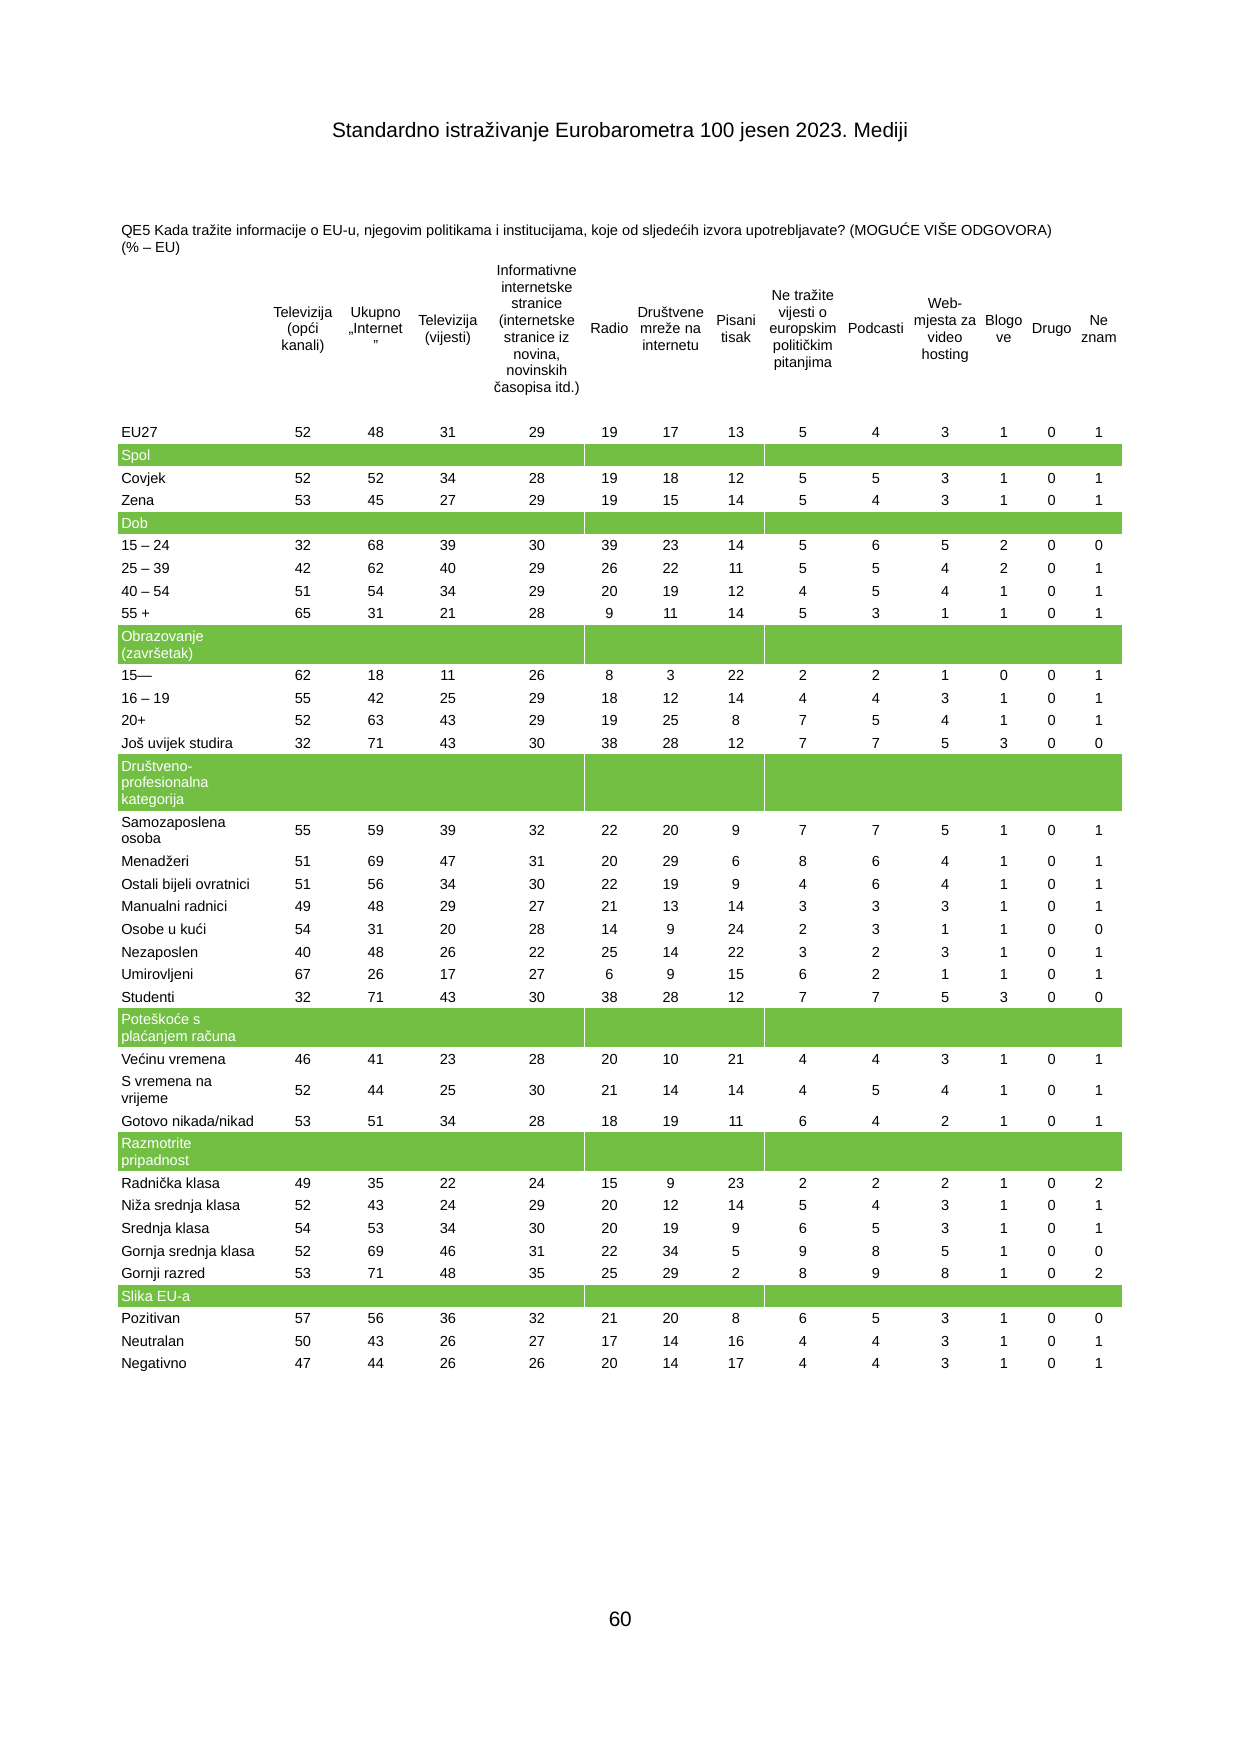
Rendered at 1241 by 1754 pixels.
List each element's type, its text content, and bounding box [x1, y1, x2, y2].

table_cell Spol [118, 444, 261, 466]
table_cell [634, 1008, 707, 1047]
table_cell 30 [489, 873, 584, 895]
table_cell [911, 399, 979, 421]
table_cell 3 [911, 489, 979, 512]
table_cell 3 [841, 895, 911, 918]
table_cell 51 [261, 850, 344, 872]
table_cell 16 [707, 1330, 764, 1352]
table_cell Većinu vremena [118, 1048, 261, 1070]
table_cell 26 [489, 1352, 584, 1375]
table_cell [585, 1008, 634, 1047]
table_cell 12 [707, 466, 764, 489]
table_cell Pisani tisak [707, 259, 764, 398]
table_cell 0 [1028, 489, 1075, 512]
table_cell 15 [707, 963, 764, 986]
table_cell [979, 625, 1028, 664]
table_cell 14 [634, 1070, 707, 1109]
table_cell 22 [407, 1171, 489, 1194]
table_cell [489, 625, 584, 664]
table_cell 20 [585, 1217, 634, 1239]
table_cell [407, 512, 489, 534]
table_cell 9 [841, 1262, 911, 1284]
table_cell 15— [118, 664, 261, 687]
table_cell 20 [407, 918, 489, 940]
table_cell 0 [1028, 895, 1075, 918]
table_cell [489, 1285, 584, 1307]
table_cell 1 [1075, 687, 1122, 709]
table_cell [707, 512, 764, 534]
table_cell 53 [261, 1110, 344, 1132]
table_cell 71 [344, 986, 407, 1008]
table_cell 1 [979, 1352, 1028, 1375]
table_cell [1028, 512, 1075, 534]
table_cell 25 [585, 940, 634, 963]
table_cell 0 [1028, 534, 1075, 557]
table_cell 0 [1028, 602, 1075, 624]
table_cell [344, 625, 407, 664]
table_cell 0 [1075, 918, 1122, 940]
table_cell 0 [1028, 709, 1075, 732]
table_cell 51 [261, 579, 344, 602]
table_cell 7 [765, 709, 841, 732]
table_cell [634, 512, 707, 534]
table_cell Ne znam [1075, 259, 1122, 398]
table_cell [118, 259, 261, 398]
table_cell 36 [407, 1307, 489, 1330]
table_cell 14 [707, 534, 764, 557]
table_cell Društveno-profesionalna kategorija [118, 754, 261, 811]
table_cell [911, 1008, 979, 1047]
table_cell 21 [707, 1048, 764, 1070]
table_cell [841, 1008, 911, 1047]
table_cell 5 [707, 1239, 764, 1262]
table_cell 2 [841, 1171, 911, 1194]
table_cell 0 [1028, 1110, 1075, 1132]
table_cell 7 [841, 986, 911, 1008]
table_cell 42 [261, 557, 344, 579]
table_cell 0 [1028, 986, 1075, 1008]
table_cell 63 [344, 709, 407, 732]
table_cell 2 [765, 918, 841, 940]
table_cell 0 [1028, 1352, 1075, 1375]
table_cell 3 [911, 940, 979, 963]
table_cell 5 [765, 534, 841, 557]
table_cell 6 [765, 1110, 841, 1132]
table_cell [261, 754, 344, 811]
table_cell 21 [585, 895, 634, 918]
table_cell 0 [1028, 940, 1075, 963]
table_cell 2 [707, 1262, 764, 1284]
table_cell 4 [841, 489, 911, 512]
table_cell 55 [261, 811, 344, 850]
table_cell 47 [261, 1352, 344, 1375]
table_cell 1 [1075, 850, 1122, 872]
table_cell 0 [1028, 1217, 1075, 1239]
table_cell 2 [1075, 1262, 1122, 1284]
table_cell 1 [979, 1194, 1028, 1217]
table_cell 34 [407, 579, 489, 602]
table_cell 20 [585, 579, 634, 602]
table_cell 22 [707, 664, 764, 687]
table_cell Informativne internetske stranice (internetske stranice iz novina, novinskih časopisa itd.) [489, 259, 584, 398]
table_cell 19 [634, 873, 707, 895]
table_cell 3 [841, 602, 911, 624]
table_cell 5 [841, 1217, 911, 1239]
table_cell 1 [979, 940, 1028, 963]
table_cell 20 [585, 1048, 634, 1070]
table_cell [261, 512, 344, 534]
table_cell 3 [911, 1194, 979, 1217]
table_cell 14 [707, 1070, 764, 1109]
table_cell 7 [841, 732, 911, 754]
table_cell Zena [118, 489, 261, 512]
table_cell 6 [841, 873, 911, 895]
table_cell 35 [344, 1171, 407, 1194]
table_cell 19 [585, 466, 634, 489]
table_cell 39 [407, 534, 489, 557]
table_cell 50 [261, 1330, 344, 1352]
table_cell 32 [489, 1307, 584, 1330]
table_cell Blogove [979, 259, 1028, 398]
table_cell [585, 512, 634, 534]
table_cell 1 [911, 664, 979, 687]
table_cell [1075, 754, 1122, 811]
table_cell 25 [585, 1262, 634, 1284]
table_cell [118, 399, 261, 421]
table_cell [585, 444, 634, 466]
table_cell 0 [1028, 732, 1075, 754]
table_cell 18 [634, 466, 707, 489]
table_cell 9 [585, 602, 634, 624]
table_cell 57 [261, 1307, 344, 1330]
table_cell 49 [261, 895, 344, 918]
table_cell Gornja srednja klasa [118, 1239, 261, 1262]
table_cell 5 [911, 732, 979, 754]
table_cell 0 [1075, 986, 1122, 1008]
table_cell Ukupno „Internet” [344, 259, 407, 398]
table_cell [911, 625, 979, 664]
table_cell 43 [344, 1194, 407, 1217]
table_cell 6 [765, 1307, 841, 1330]
table_cell 0 [1028, 873, 1075, 895]
table_cell 14 [707, 602, 764, 624]
table_cell 4 [911, 579, 979, 602]
table_cell [261, 399, 344, 421]
table_cell 32 [261, 732, 344, 754]
table_cell 7 [765, 811, 841, 850]
table_cell 15 – 24 [118, 534, 261, 557]
table_cell 4 [765, 687, 841, 709]
table_cell 3 [979, 732, 1028, 754]
table_cell 4 [911, 709, 979, 732]
table_cell [634, 399, 707, 421]
table_cell [841, 512, 911, 534]
table_cell 26 [407, 1352, 489, 1375]
table_cell 4 [841, 1352, 911, 1375]
table_cell 14 [585, 918, 634, 940]
table_cell 34 [407, 1217, 489, 1239]
table_cell 8 [765, 850, 841, 872]
table_cell Niža srednja klasa [118, 1194, 261, 1217]
table_cell 9 [634, 1171, 707, 1194]
table_cell [911, 1132, 979, 1171]
table_cell 31 [489, 1239, 584, 1262]
table_cell 43 [407, 709, 489, 732]
table_cell 0 [979, 664, 1028, 687]
table_cell [634, 1132, 707, 1171]
table_cell Podcasti [841, 259, 911, 398]
table_cell 15 [585, 1171, 634, 1194]
table_cell 5 [841, 1307, 911, 1330]
table_cell [489, 512, 584, 534]
table_cell 25 – 39 [118, 557, 261, 579]
table_cell [585, 625, 634, 664]
table_cell [1075, 1285, 1122, 1307]
table_cell 53 [344, 1217, 407, 1239]
table_cell 39 [585, 534, 634, 557]
table_cell [407, 1008, 489, 1047]
table_cell 14 [707, 1194, 764, 1217]
table_cell Ostali bijeli ovratnici [118, 873, 261, 895]
table_cell 22 [707, 940, 764, 963]
table_cell 30 [489, 1217, 584, 1239]
table_cell [585, 399, 634, 421]
table_cell 17 [585, 1330, 634, 1352]
table_cell 29 [489, 557, 584, 579]
table_cell 29 [634, 850, 707, 872]
table_cell 17 [634, 421, 707, 444]
table_cell [1028, 1008, 1075, 1047]
table_cell 1 [979, 1048, 1028, 1070]
table_cell 11 [707, 1110, 764, 1132]
table_cell Studenti [118, 986, 261, 1008]
table_cell [1075, 512, 1122, 534]
table_cell 54 [261, 1217, 344, 1239]
table_cell 2 [911, 1110, 979, 1132]
table_cell 43 [344, 1330, 407, 1352]
table_cell 8 [707, 1307, 764, 1330]
table_cell 25 [407, 687, 489, 709]
table_cell 1 [1075, 1217, 1122, 1239]
table_cell 15 [634, 489, 707, 512]
table_cell Manualni radnici [118, 895, 261, 918]
table_cell 19 [585, 421, 634, 444]
table_cell 1 [979, 1110, 1028, 1132]
table_cell Umirovljeni [118, 963, 261, 986]
table_cell Neutralan [118, 1330, 261, 1352]
table_cell 8 [911, 1262, 979, 1284]
table_cell Slika EU-a [118, 1285, 261, 1307]
table_cell 19 [585, 709, 634, 732]
table_cell [1028, 754, 1075, 811]
table_cell 28 [489, 1048, 584, 1070]
table_cell 1 [911, 602, 979, 624]
table_cell 46 [261, 1048, 344, 1070]
table_cell 0 [1028, 1070, 1075, 1109]
table_cell [407, 444, 489, 466]
table_cell Dob [118, 512, 261, 534]
table_cell 6 [765, 963, 841, 986]
table_cell [1075, 444, 1122, 466]
table_cell 0 [1028, 1330, 1075, 1352]
table_cell [707, 1132, 764, 1171]
table_cell 19 [634, 1110, 707, 1132]
table_cell [1028, 399, 1075, 421]
table_cell 0 [1075, 1239, 1122, 1262]
table_cell 10 [634, 1048, 707, 1070]
table_cell 0 [1028, 421, 1075, 444]
table_cell 40 [407, 557, 489, 579]
table_cell 9 [634, 918, 707, 940]
table_cell [344, 444, 407, 466]
table_cell 18 [585, 1110, 634, 1132]
table_cell Poteškoće s plaćanjem računa [118, 1008, 261, 1047]
table_cell 0 [1028, 664, 1075, 687]
table_cell 30 [489, 1070, 584, 1109]
table_cell 1 [911, 963, 979, 986]
table_cell Razmotrite pripadnost [118, 1132, 261, 1171]
table_cell 0 [1028, 963, 1075, 986]
table_cell 4 [911, 1070, 979, 1109]
table_cell 1 [979, 421, 1028, 444]
table_cell 0 [1028, 579, 1075, 602]
table_cell 22 [585, 873, 634, 895]
table_cell 3 [911, 895, 979, 918]
table_cell 2 [979, 534, 1028, 557]
table_cell [979, 754, 1028, 811]
table_cell 30 [489, 986, 584, 1008]
table_cell [1075, 399, 1122, 421]
table_cell 32 [261, 986, 344, 1008]
table_cell 19 [634, 579, 707, 602]
table_cell 1 [979, 489, 1028, 512]
table_cell 2 [765, 664, 841, 687]
table_cell [841, 754, 911, 811]
table_cell [585, 754, 634, 811]
table_cell 48 [344, 421, 407, 444]
table_cell 0 [1028, 557, 1075, 579]
table_cell [707, 754, 764, 811]
table_cell 27 [489, 963, 584, 986]
table_cell [344, 512, 407, 534]
table_cell 5 [911, 534, 979, 557]
table_cell 1 [1075, 1070, 1122, 1109]
table_cell [585, 1132, 634, 1171]
table_cell 4 [841, 1330, 911, 1352]
table_cell [1028, 625, 1075, 664]
table_cell 1 [1075, 602, 1122, 624]
table_cell 1 [979, 1330, 1028, 1352]
table_cell 14 [707, 895, 764, 918]
table_cell 5 [841, 709, 911, 732]
table_cell 8 [841, 1239, 911, 1262]
table_cell 3 [765, 895, 841, 918]
table_cell 52 [344, 466, 407, 489]
table_cell 9 [634, 963, 707, 986]
table_cell 5 [841, 579, 911, 602]
table_cell 52 [261, 1070, 344, 1109]
table_cell 19 [634, 1217, 707, 1239]
table_cell [765, 625, 841, 664]
table_cell 35 [489, 1262, 584, 1284]
table_cell 28 [634, 986, 707, 1008]
table_cell 27 [489, 895, 584, 918]
table_cell 0 [1028, 687, 1075, 709]
table_cell [344, 1132, 407, 1171]
table_cell Društvene mreže na internetu [634, 259, 707, 398]
table_cell [261, 444, 344, 466]
table_cell 20 [585, 1194, 634, 1217]
table_cell 20 [585, 850, 634, 872]
table_cell 27 [407, 489, 489, 512]
table_cell 12 [634, 687, 707, 709]
table_cell 6 [585, 963, 634, 986]
table_cell 26 [407, 1330, 489, 1352]
table_cell [261, 1132, 344, 1171]
table_cell 12 [707, 986, 764, 1008]
table_cell 14 [634, 940, 707, 963]
table_cell 39 [407, 811, 489, 850]
table_cell [707, 1285, 764, 1307]
table_cell 0 [1028, 1194, 1075, 1217]
table_cell 24 [407, 1194, 489, 1217]
table_cell 29 [489, 421, 584, 444]
table_cell [979, 444, 1028, 466]
table_cell Radio [585, 259, 634, 398]
table_cell 1 [979, 579, 1028, 602]
table_cell 3 [765, 940, 841, 963]
table_cell 1 [1075, 1352, 1122, 1375]
table_cell 30 [489, 732, 584, 754]
table_cell 5 [841, 466, 911, 489]
table_cell 4 [765, 1330, 841, 1352]
table_cell 26 [344, 963, 407, 986]
table_cell 7 [765, 986, 841, 1008]
table_cell 22 [585, 1239, 634, 1262]
table_cell Samozaposlena osoba [118, 811, 261, 850]
table_cell 4 [765, 873, 841, 895]
table_cell 11 [407, 664, 489, 687]
table_cell 4 [841, 1048, 911, 1070]
table_cell 4 [765, 1070, 841, 1109]
table_cell 48 [344, 895, 407, 918]
table_cell 23 [634, 534, 707, 557]
table_cell 31 [407, 421, 489, 444]
table_cell 56 [344, 1307, 407, 1330]
table_cell 29 [489, 709, 584, 732]
table_cell 62 [261, 664, 344, 687]
table_cell [979, 1008, 1028, 1047]
table_cell 1 [979, 1171, 1028, 1194]
table_cell 4 [841, 421, 911, 444]
table_cell 26 [489, 664, 584, 687]
table_cell 17 [407, 963, 489, 986]
table_cell [765, 754, 841, 811]
table_cell 9 [707, 1217, 764, 1239]
table_cell [841, 1285, 911, 1307]
table_cell [765, 399, 841, 421]
table_cell 1 [979, 873, 1028, 895]
table_cell 1 [1075, 421, 1122, 444]
table_cell 9 [707, 811, 764, 850]
table_cell 2 [911, 1171, 979, 1194]
table_cell 22 [585, 811, 634, 850]
table_cell 3 [911, 421, 979, 444]
table_cell 52 [261, 466, 344, 489]
table_cell 4 [911, 873, 979, 895]
table_cell 1 [1075, 1048, 1122, 1070]
table_cell Srednja klasa [118, 1217, 261, 1239]
table_cell 4 [765, 1352, 841, 1375]
table_cell 3 [911, 1330, 979, 1352]
table_cell 51 [344, 1110, 407, 1132]
table_cell 25 [407, 1070, 489, 1109]
table_cell 29 [489, 1194, 584, 1217]
table_cell [1075, 1132, 1122, 1171]
table_cell [344, 399, 407, 421]
table_cell 1 [1075, 1110, 1122, 1132]
table_cell [911, 512, 979, 534]
table_cell 13 [634, 895, 707, 918]
table_cell 3 [911, 1217, 979, 1239]
table_cell 16 – 19 [118, 687, 261, 709]
table_cell 31 [489, 850, 584, 872]
table_cell [979, 512, 1028, 534]
table_cell 11 [634, 602, 707, 624]
table_cell [979, 1132, 1028, 1171]
table_cell 21 [407, 602, 489, 624]
table_cell [765, 1132, 841, 1171]
table_cell 52 [261, 421, 344, 444]
table_cell 14 [634, 1352, 707, 1375]
table_cell 5 [765, 421, 841, 444]
table_cell 14 [634, 1330, 707, 1352]
table_cell 1 [979, 1070, 1028, 1109]
table_cell 24 [489, 1171, 584, 1194]
table_cell 1 [1075, 873, 1122, 895]
table_cell 1 [1075, 963, 1122, 986]
table_cell [841, 399, 911, 421]
table_cell 8 [765, 1262, 841, 1284]
table_cell 5 [765, 489, 841, 512]
table_cell 55 + [118, 602, 261, 624]
table_cell [707, 1008, 764, 1047]
table_cell 1 [979, 602, 1028, 624]
table_cell 28 [489, 602, 584, 624]
table_cell 46 [407, 1239, 489, 1262]
table_cell 52 [261, 709, 344, 732]
table_cell 1 [1075, 709, 1122, 732]
table_cell 7 [765, 732, 841, 754]
table_cell Gornji razred [118, 1262, 261, 1284]
table_cell Još uvijek studira [118, 732, 261, 754]
table_cell 20 [634, 1307, 707, 1330]
table_cell 5 [841, 557, 911, 579]
table_cell [1075, 625, 1122, 664]
table_cell 1 [1075, 466, 1122, 489]
table_cell 1 [979, 918, 1028, 940]
table_cell 0 [1028, 1307, 1075, 1330]
table_cell [489, 399, 584, 421]
table_cell 31 [344, 602, 407, 624]
table_cell 26 [407, 940, 489, 963]
table_cell 34 [407, 873, 489, 895]
table_cell 1 [1075, 557, 1122, 579]
table_cell Nezaposlen [118, 940, 261, 963]
table_cell 19 [585, 489, 634, 512]
table_cell 31 [344, 918, 407, 940]
table_cell Covjek [118, 466, 261, 489]
table_cell 1 [1075, 579, 1122, 602]
table_cell 14 [707, 687, 764, 709]
table_cell 9 [765, 1239, 841, 1262]
table_cell 52 [261, 1239, 344, 1262]
table_cell 69 [344, 1239, 407, 1262]
table_cell 2 [765, 1171, 841, 1194]
table_cell [407, 1285, 489, 1307]
table_cell 18 [585, 687, 634, 709]
table_cell Televizija (vijesti) [407, 259, 489, 398]
table_cell 47 [407, 850, 489, 872]
table_cell 5 [765, 602, 841, 624]
table_cell [765, 1285, 841, 1307]
table_cell 38 [585, 986, 634, 1008]
table_cell [707, 444, 764, 466]
table_header [1075, 219, 1122, 258]
table_cell 43 [407, 732, 489, 754]
table_cell 67 [261, 963, 344, 986]
table_cell 5 [911, 986, 979, 1008]
table_cell [344, 1285, 407, 1307]
table_cell 23 [407, 1048, 489, 1070]
table_cell [489, 444, 584, 466]
table_cell 6 [765, 1217, 841, 1239]
table_cell 3 [911, 466, 979, 489]
table_cell 71 [344, 1262, 407, 1284]
table_cell 18 [344, 664, 407, 687]
table_cell 0 [1028, 1239, 1075, 1262]
table_cell [585, 1285, 634, 1307]
table_cell [407, 625, 489, 664]
table_cell 9 [707, 873, 764, 895]
table_cell 2 [841, 963, 911, 986]
table_cell 34 [634, 1239, 707, 1262]
table_cell [489, 1132, 584, 1171]
table_cell 0 [1075, 1307, 1122, 1330]
table_cell 0 [1028, 850, 1075, 872]
table_cell 25 [634, 709, 707, 732]
table_cell 0 [1075, 732, 1122, 754]
table_cell 3 [911, 1352, 979, 1375]
table_cell 32 [489, 811, 584, 850]
table_cell S vremena na vrijeme [118, 1070, 261, 1109]
table_cell 1 [979, 850, 1028, 872]
table_cell 12 [707, 732, 764, 754]
table_cell 62 [344, 557, 407, 579]
table_cell 2 [841, 940, 911, 963]
table_cell 0 [1028, 811, 1075, 850]
table_cell [634, 625, 707, 664]
table_cell [979, 1285, 1028, 1307]
table_cell 2 [841, 664, 911, 687]
table_cell [911, 1285, 979, 1307]
table_header QE5 Kada tražite informacije o EU-u, njegovim politikama i institucijama, koje od sljedećih izvora upotrebljavate? (MOGUĆE VIŠE ODGOVORA) (% – EU) [118, 219, 1075, 258]
table_cell 0 [1028, 1171, 1075, 1194]
table_cell [911, 444, 979, 466]
table_cell [489, 1008, 584, 1047]
table_cell [261, 625, 344, 664]
table_cell 4 [911, 850, 979, 872]
table_cell 5 [911, 1239, 979, 1262]
table_cell 54 [261, 918, 344, 940]
table_cell 5 [765, 557, 841, 579]
table_cell Osobe u kući [118, 918, 261, 940]
table_cell 1 [1075, 489, 1122, 512]
table_cell Drugo [1028, 259, 1075, 398]
table_cell 42 [344, 687, 407, 709]
table_cell [344, 1008, 407, 1047]
table_cell 1 [979, 1262, 1028, 1284]
table_cell 1 [1075, 1330, 1122, 1352]
table_cell 28 [634, 732, 707, 754]
table_cell 20 [585, 1352, 634, 1375]
table_cell [765, 1008, 841, 1047]
table_cell 59 [344, 811, 407, 850]
table_cell 2 [979, 557, 1028, 579]
table_cell Negativno [118, 1352, 261, 1375]
table_cell 5 [765, 1194, 841, 1217]
table_cell [261, 1285, 344, 1307]
table_cell 3 [841, 918, 911, 940]
table_cell 65 [261, 602, 344, 624]
table_cell 54 [344, 579, 407, 602]
table_cell [489, 754, 584, 811]
table_cell [707, 399, 764, 421]
table_cell 56 [344, 873, 407, 895]
table_cell 29 [489, 579, 584, 602]
table_cell 4 [765, 1048, 841, 1070]
table_cell [841, 625, 911, 664]
table_cell 12 [707, 579, 764, 602]
table_cell 29 [489, 489, 584, 512]
table_cell 5 [841, 1070, 911, 1109]
table_cell 4 [911, 557, 979, 579]
table_cell 0 [1075, 534, 1122, 557]
table_cell 3 [979, 986, 1028, 1008]
table_cell 48 [344, 940, 407, 963]
table_cell 32 [261, 534, 344, 557]
table_cell 53 [261, 489, 344, 512]
table_cell 28 [489, 466, 584, 489]
table_cell 38 [585, 732, 634, 754]
table_cell 3 [911, 1048, 979, 1070]
table_cell Televizija (opći kanali) [261, 259, 344, 398]
table_cell [841, 1132, 911, 1171]
table_cell [407, 1132, 489, 1171]
table_cell 68 [344, 534, 407, 557]
table_cell 3 [634, 664, 707, 687]
table_cell 1 [1075, 940, 1122, 963]
table_cell [979, 399, 1028, 421]
table_cell [634, 754, 707, 811]
table_cell 3 [911, 1307, 979, 1330]
table_cell 1 [1075, 664, 1122, 687]
table_cell [765, 512, 841, 534]
table_cell 0 [1028, 1262, 1075, 1284]
table_cell [707, 625, 764, 664]
table_cell 5 [911, 811, 979, 850]
table_cell 1 [979, 1307, 1028, 1330]
table_cell 20+ [118, 709, 261, 732]
table_cell [1028, 1285, 1075, 1307]
table_cell 48 [407, 1262, 489, 1284]
table_cell 22 [489, 940, 584, 963]
table_cell [1028, 1132, 1075, 1171]
table_cell [261, 1008, 344, 1047]
table_cell 4 [841, 687, 911, 709]
table_cell 1 [979, 1239, 1028, 1262]
table_cell Ne tražite vijesti o europskim političkim pitanjima [765, 259, 841, 398]
table_cell 52 [261, 1194, 344, 1217]
table_cell 1 [1075, 895, 1122, 918]
table_cell 4 [841, 1194, 911, 1217]
table_cell 13 [707, 421, 764, 444]
table_cell Gotovo nikada/nikad [118, 1110, 261, 1132]
table_cell [344, 754, 407, 811]
table_cell 1 [911, 918, 979, 940]
table_cell 1 [1075, 811, 1122, 850]
table_cell [634, 1285, 707, 1307]
table_cell 0 [1028, 1048, 1075, 1070]
table_cell 44 [344, 1070, 407, 1109]
table_cell 22 [634, 557, 707, 579]
table_cell [911, 754, 979, 811]
table_cell 27 [489, 1330, 584, 1352]
table_cell 45 [344, 489, 407, 512]
table_cell 20 [634, 811, 707, 850]
table_cell Menadžeri [118, 850, 261, 872]
table_cell 0 [1028, 918, 1075, 940]
table_cell 1 [979, 963, 1028, 986]
table_cell 34 [407, 466, 489, 489]
table_cell 26 [585, 557, 634, 579]
table_cell 4 [841, 1110, 911, 1132]
table_cell 1 [979, 687, 1028, 709]
table_cell 44 [344, 1352, 407, 1375]
table_cell EU27 [118, 421, 261, 444]
table_cell 6 [707, 850, 764, 872]
table_cell 29 [634, 1262, 707, 1284]
table_cell 55 [261, 687, 344, 709]
table_cell 17 [707, 1352, 764, 1375]
table_cell 21 [585, 1070, 634, 1109]
table_cell 6 [841, 534, 911, 557]
table_cell 21 [585, 1307, 634, 1330]
table_cell [765, 444, 841, 466]
table_cell 41 [344, 1048, 407, 1070]
table_cell 29 [489, 687, 584, 709]
table_cell 29 [407, 895, 489, 918]
table_cell [1028, 444, 1075, 466]
table_cell 12 [634, 1194, 707, 1217]
table_cell 40 – 54 [118, 579, 261, 602]
table_cell Pozitivan [118, 1307, 261, 1330]
table_cell [407, 399, 489, 421]
table_cell 1 [979, 895, 1028, 918]
table_cell 1 [1075, 1194, 1122, 1217]
table_cell [407, 754, 489, 811]
table_cell 69 [344, 850, 407, 872]
table_cell Web-mjesta za video hosting [911, 259, 979, 398]
table_cell [1075, 1008, 1122, 1047]
table_cell 14 [707, 489, 764, 512]
table_cell 28 [489, 918, 584, 940]
table_cell 11 [707, 557, 764, 579]
table_cell 7 [841, 811, 911, 850]
table_cell 6 [841, 850, 911, 872]
table_cell 43 [407, 986, 489, 1008]
table_cell 1 [979, 1217, 1028, 1239]
table_cell 34 [407, 1110, 489, 1132]
table_cell 8 [585, 664, 634, 687]
table_cell 5 [765, 466, 841, 489]
table_cell 71 [344, 732, 407, 754]
table_cell 3 [911, 687, 979, 709]
table_cell 4 [765, 579, 841, 602]
table_cell [841, 444, 911, 466]
table_cell 1 [979, 466, 1028, 489]
table_cell 51 [261, 873, 344, 895]
table_cell Obrazovanje (završetak) [118, 625, 261, 664]
table_cell 2 [1075, 1171, 1122, 1194]
table_cell 0 [1028, 466, 1075, 489]
table_cell 28 [489, 1110, 584, 1132]
table_cell Radnička klasa [118, 1171, 261, 1194]
table_cell 23 [707, 1171, 764, 1194]
table_cell 1 [979, 811, 1028, 850]
table_cell 30 [489, 534, 584, 557]
table_cell 53 [261, 1262, 344, 1284]
table_cell 24 [707, 918, 764, 940]
table_cell [634, 444, 707, 466]
table_cell 1 [979, 709, 1028, 732]
table_cell 40 [261, 940, 344, 963]
table_cell 8 [707, 709, 764, 732]
table_cell 49 [261, 1171, 344, 1194]
